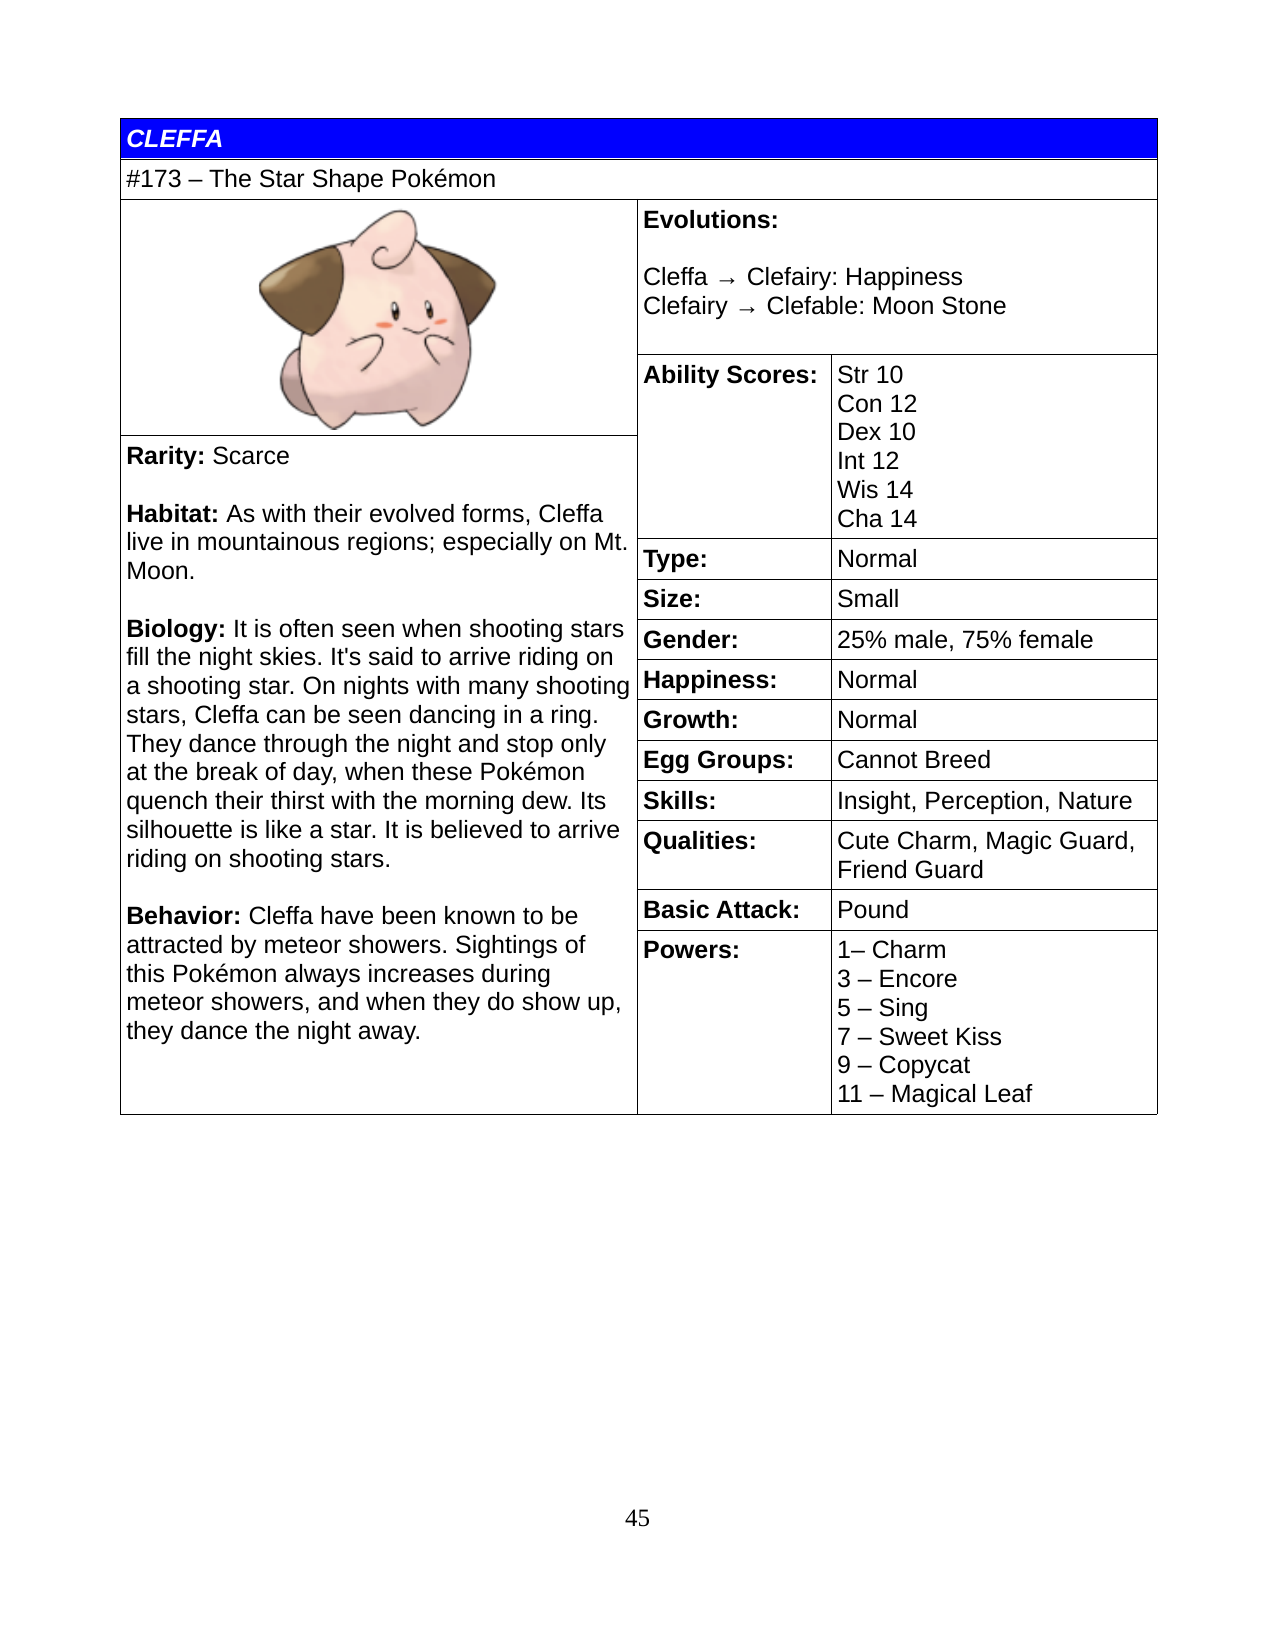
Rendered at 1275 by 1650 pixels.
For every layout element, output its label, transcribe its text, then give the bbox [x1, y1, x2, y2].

table_header CLEFFA [121, 119, 1157, 158]
table_cell Egg Groups: [638, 741, 831, 780]
table_cell Cannot Breed [832, 741, 1157, 780]
table_cell Rarity: Scarce Habitat: As with their evolved forms, Cleffa live in mountainous regions; especially on Mt. Moon. Biology: It is often seen when shooting stars fill the night skies. It's said to arrive riding on a shooting star. On nights with many shooting stars, Cleffa can be seen dancing in a ring. They dance through the night and stop only at the break of day, when these Pokémon quench their thirst with the morning dew. Its silhouette is like a star. It is believed to arrive riding on shooting stars. Behavior: Cleffa have been known to be attracted by meteor showers. Sightings of this Pokémon always increases during meteor showers, and when they do show up, they dance the night away. [121, 436, 637, 1114]
table_cell Str 10 Con 12 Dex 10 Int 12 Wis 14 Cha 14 [832, 355, 1157, 538]
table_cell Small [832, 580, 1157, 619]
table_cell Qualities: [638, 821, 831, 889]
table_cell Basic Attack: [638, 890, 831, 930]
table_cell [121, 200, 637, 435]
table_cell Gender: [638, 620, 831, 659]
table_cell Normal [832, 660, 1157, 699]
table_cell Size: [638, 580, 831, 619]
table_cell Ability Scores: [638, 355, 831, 538]
table_cell Normal [832, 539, 1157, 578]
table_cell #173 – The Star Shape Pokémon [121, 160, 1157, 199]
table_cell Type: [638, 539, 831, 578]
table_cell Evolutions: Cleffa → Clefairy: Happiness Clefairy → Clefable: Moon Stone [638, 200, 1157, 354]
table_cell 1– Charm 3 – Encore 5 – Sing 7 – Sweet Kiss 9 – Copycat 11 – Magical Leaf [832, 931, 1157, 1114]
table_cell Growth: [638, 700, 831, 740]
table_cell Normal [832, 700, 1157, 740]
table_cell Powers: [638, 931, 831, 1114]
picture [258, 204, 499, 430]
table_cell Happiness: [638, 660, 831, 699]
table_cell Pound [832, 890, 1157, 930]
table_cell 25% male, 75% female [832, 620, 1157, 659]
table_cell Insight, Perception, Nature [832, 781, 1157, 820]
table_cell Skills: [638, 781, 831, 820]
table_cell Cute Charm, Magic Guard, Friend Guard [832, 821, 1157, 889]
